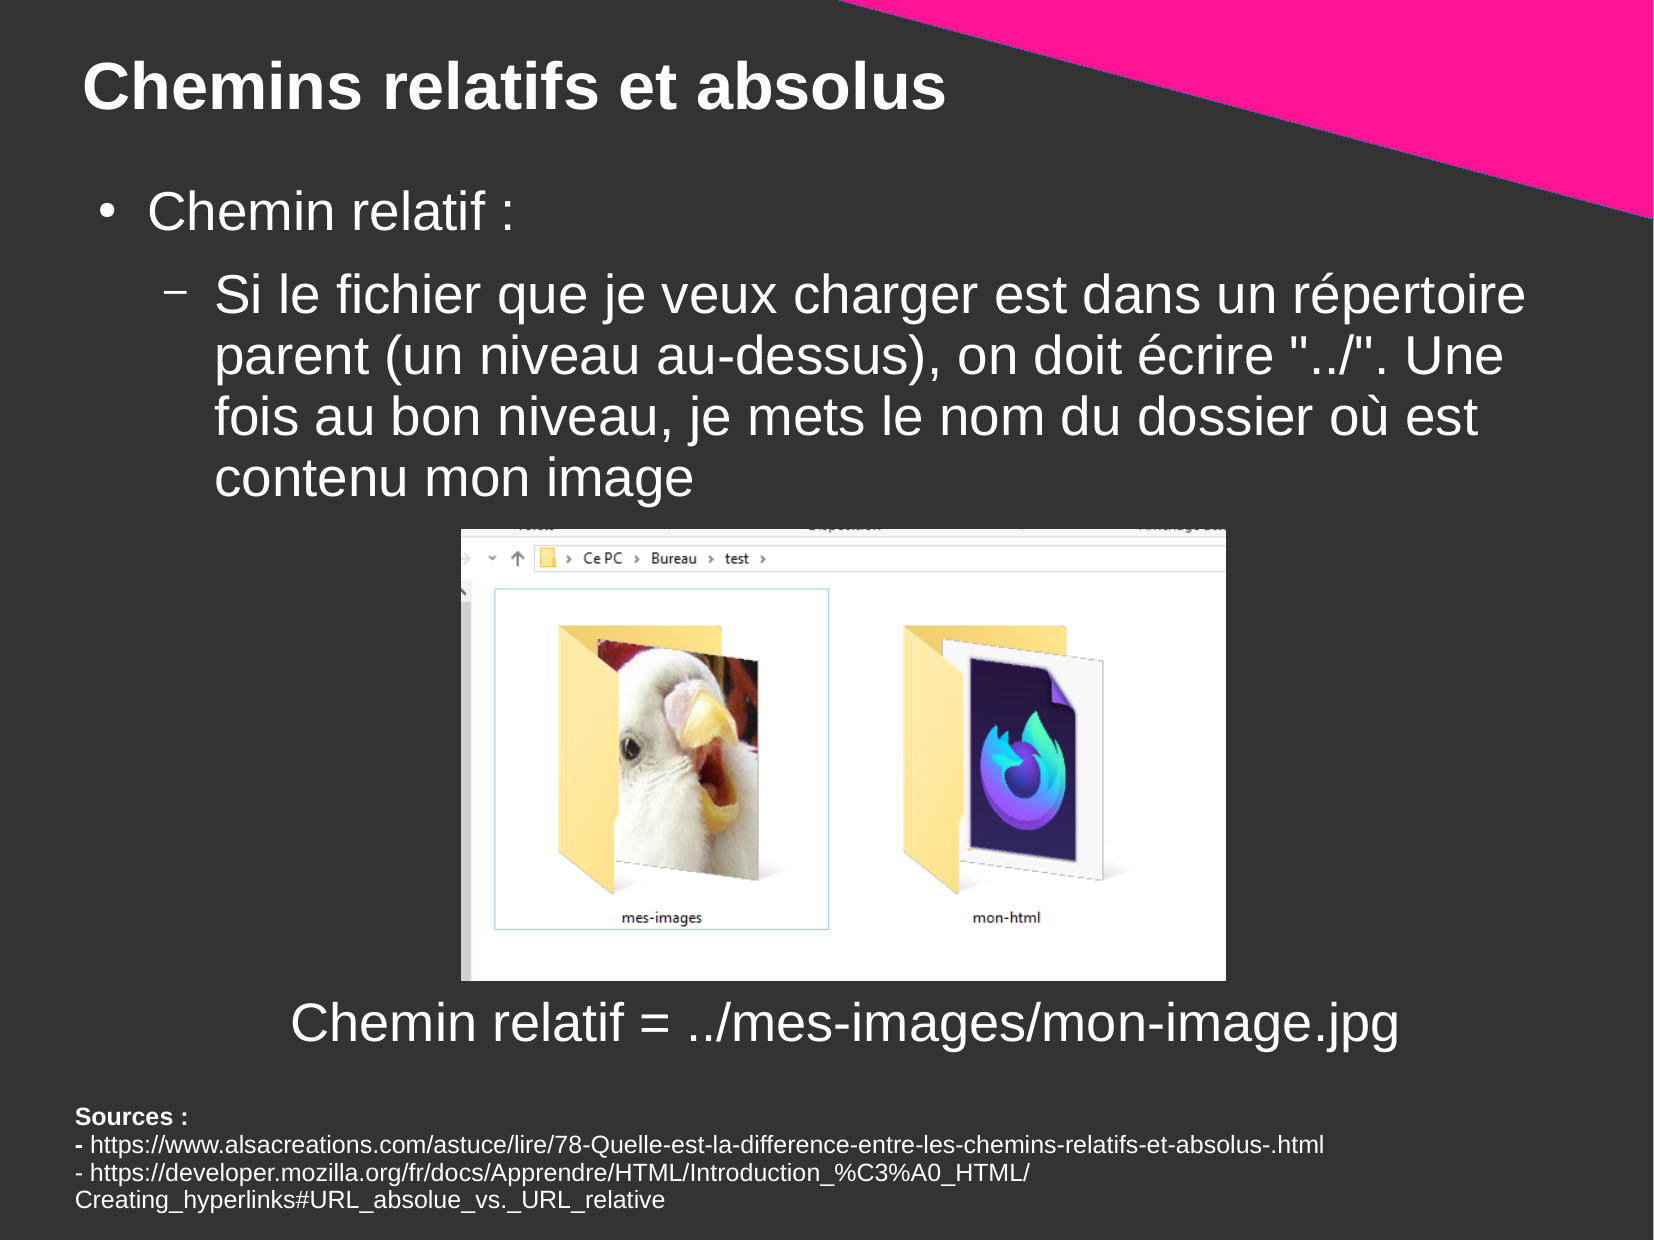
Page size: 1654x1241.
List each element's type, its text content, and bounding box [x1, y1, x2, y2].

picture [461, 529, 1226, 981]
list Chemin relatif : Si le fichier que je veux charger est dans un répertoire parent (un niveau au-dessus), on doit écrire "../". Une fois au bon niveau, je mets le nom du dossier où est contenu mon image [80, 180, 1546, 508]
text_box Sources : - https://www.alsacreations.com/astuce/lire/78-Quelle-est-la-difference-entre-les-chemins-relatifs-et-absolus-.html - https://developer.mozilla.org/fr/docs/Apprendre/HTML/Introduction_%C3%A0_HTML/Creating_hyperlinks#URL_absolue_vs._URL_relative [60, 1094, 1546, 1241]
title Chemins relatifs et absolus [82, 49, 1571, 162]
text_box [838, 0, 1654, 220]
title Chemin relatif = ../mes-images/mon-image.jpg [271, 992, 1421, 1063]
